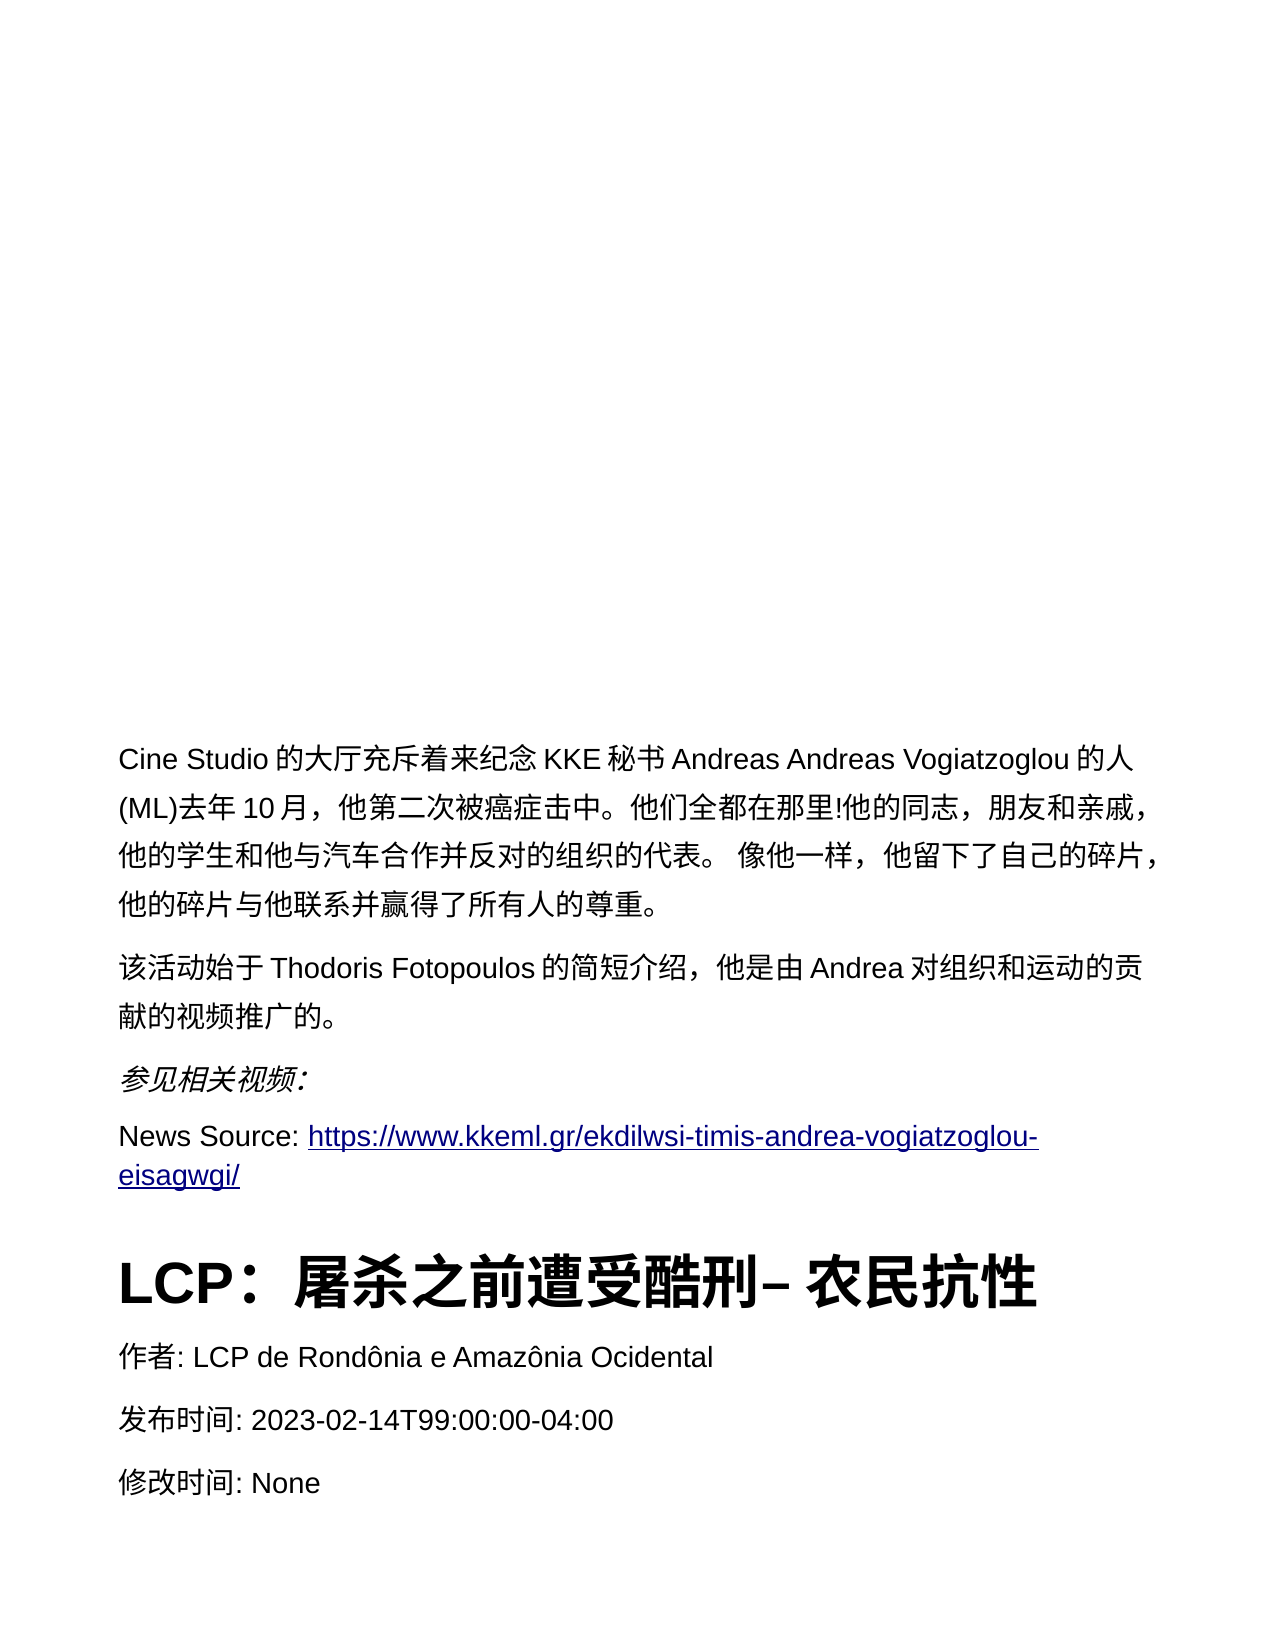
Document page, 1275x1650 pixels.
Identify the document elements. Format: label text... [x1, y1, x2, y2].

text 该活动始于Thodoris Fotopoulos的简短介绍，他是由Andrea对组织和运动的贡献的视频推广的。 [118, 945, 1157, 1036]
text 修改时间: None [118, 1459, 1157, 1502]
text 参见相关视频： [118, 1056, 1157, 1099]
text 作者: LCP de Rondônia e Amazônia Ocidental [118, 1333, 1157, 1375]
text Cine Studio的大厅充斥着来纪念KKE秘书Andreas Andreas Vogiatzoglou的人(ML)去年10月，他第二次被癌症击中。他们全都在那里!他的同志，朋友和亲戚，他的学生和他与汽车合作并反对的组织的代表。 像他一样，他留下了自己的碎片，他的碎片与他联系并赢得了所有人的尊重。 [118, 118, 1157, 924]
text News Source: https://www.kkeml.gr/ekdilwsi-timis-andrea-vogiatzoglou-eisagwgi/ [118, 1119, 1157, 1192]
text 发布时间: 2023-02-14T99:00:00-04:00 [118, 1396, 1157, 1438]
subtitle LCP：屠杀之前遭受酷刑– 农民抗性 [118, 1236, 1157, 1321]
